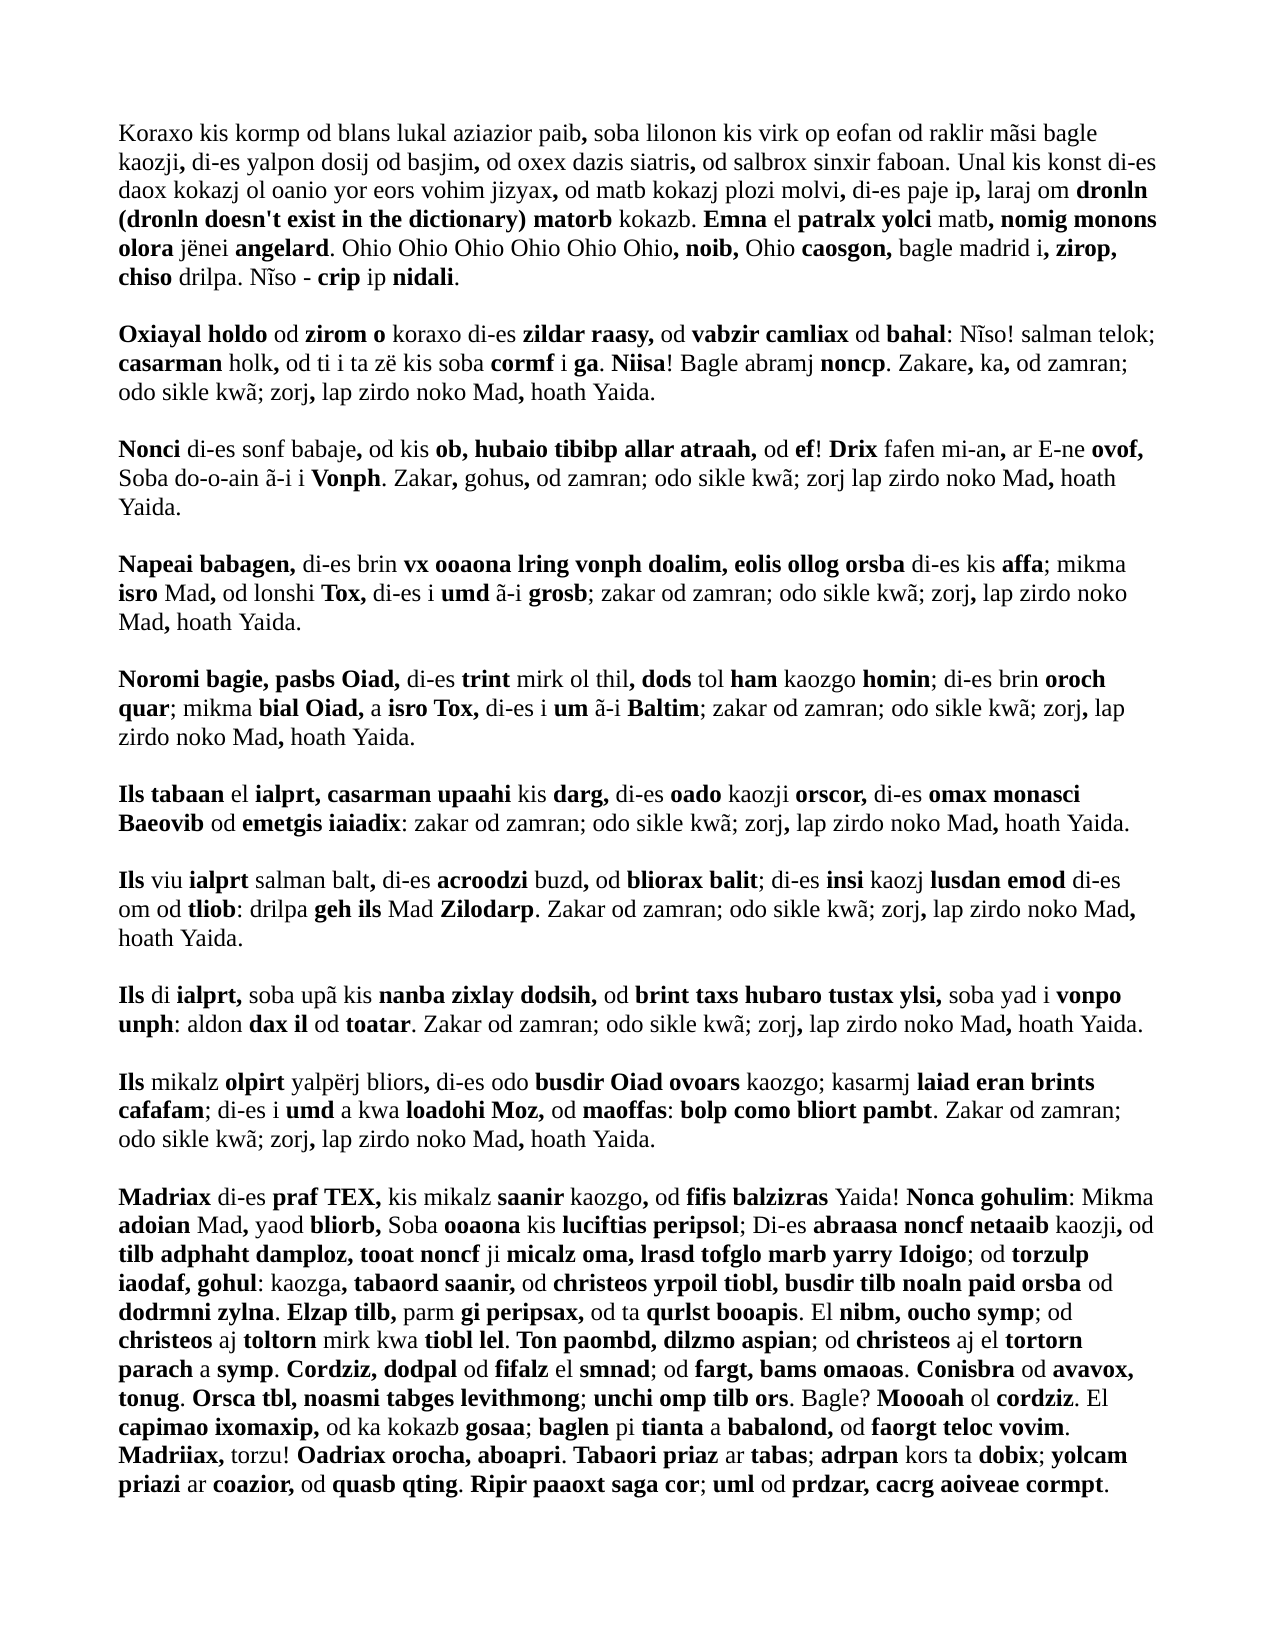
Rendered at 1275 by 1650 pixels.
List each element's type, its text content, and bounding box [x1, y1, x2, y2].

text Oxiayal holdo od zirom o koraxo di-es zildar raasy, od vabzir camliax od bahal: Nĩso! salman telok; casarman holk, od ti i ta zë kis soba cormf i ga. Niisa! Bagle abramj noncp. Zakare, ka, od zamran; odo sikle kwã; zorj, lap zirdo noko Mad, hoath Yaida. [118, 319, 1157, 406]
text Ils mikalz olpirt yalpërj bliors, di-es odo busdir Oiad ovoars kaozgo; kasarmj laiad eran brints cafafam; di-es i umd a kwa loadohi Moz, od maoffas: bolp como bliort pambt. Zakar od zamran; odo sikle kwã; zorj, lap zirdo noko Mad, hoath Yaida. [118, 1067, 1157, 1153]
text Ils viu ialprt salman balt, di-es acroodzi buzd, od bliorax balit; di-es insi kaozj lusdan emod di-es om od tliob: drilpa geh ils Mad Zilodarp. Zakar od zamran; odo sikle kwã; zorj, lap zirdo noko Mad, hoath Yaida. [118, 866, 1157, 952]
text Koraxo kis kormp od blans lukal aziazior paib, soba lilonon kis virk op eofan od raklir mãsi bagle kaozji, di-es yalpon dosij od basjim, od oxex dazis siatris, od salbrox sinxir faboan. Unal kis konst di-es daox kokazj ol oanio yor eors vohim jizyax, od matb kokazj plozi molvi, di-es paje ip, laraj om dronln (dronln doesn't exist in the dictionary) matorb kokazb. Emna el patralx yolci matb, nomig monons olora jënei angelard. Ohio Ohio Ohio Ohio Ohio Ohio, noib, Ohio caosgon, bagle madrid i, zirop, chiso drilpa. Nĩso - crip ip nidali. [118, 118, 1157, 291]
text Nonci di-es sonf babaje, od kis ob, hubaio tibibp allar atraah, od ef! Drix fafen mi-an, ar E-ne ovof, Soba do-o-ain ã-i i Vonph. Zakar, gohus, od zamran; odo sikle kwã; zorj lap zirdo noko Mad, hoath Yaida. [118, 434, 1157, 521]
text Ils di ialprt, soba upã kis nanba zixlay dodsih, od brint taxs hubaro tustax ylsi, soba yad i vonpo unph: aldon dax il od toatar. Zakar od zamran; odo sikle kwã; zorj, lap zirdo noko Mad, hoath Yaida. [118, 981, 1157, 1038]
text Madriax di-es praf TEX, kis mikalz saanir kaozgo, od fifis balzizras Yaida! Nonca gohulim: Mikma adoian Mad, yaod bliorb, Soba ooaona kis luciftias peripsol; Di-es abraasa noncf netaaib kaozji, od tilb adphaht damploz, tooat noncf ji micalz oma, lrasd tofglo marb yarry Idoigo; od torzulp iaodaf, gohul: kaozga, tabaord saanir, od christeos yrpoil tiobl, busdir tilb noaln paid orsba od dodrmni zylna. Elzap tilb, parm gi peripsax, od ta qurlst booapis. El nibm, oucho symp; od christeos aj toltorn mirk kwa tiobl lel. Ton paombd, dilzmo aspian; od christeos aj el tortorn parach a symp. Cordziz, dodpal od fifalz el smnad; od fargt, bams omaoas. Conisbra od avavox, tonug. Orsca tbl, noasmi tabges levithmong; unchi omp tilb ors. Bagle? Moooah ol cordziz. El capimao ixomaxip, od ka kokazb gosaa; baglen pi tianta a babalond, od faorgt teloc vovim. Madriiax, torzu! Oadriax orocha, aboapri. Tabaori priaz ar tabas; adrpan kors ta dobix; yolcam priazi ar coazior, od quasb qting. Ripir paaoxt saga cor; uml od prdzar, cacrg aoiveae cormpt. [118, 1182, 1157, 1498]
text Napeai babagen, di-es brin vx ooaona lring vonph doalim, eolis ollog orsba di-es kis affa; mikma isro Mad, od lonshi Tox, di-es i umd ã-i grosb; zakar od zamran; odo sikle kwã; zorj, lap zirdo noko Mad, hoath Yaida. [118, 549, 1157, 636]
text Ils tabaan el ialprt, casarman upaahi kis darg, di-es oado kaozji orscor, di-es omax monasci Baeovib od emetgis iaiadix: zakar od zamran; odo sikle kwã; zorj, lap zirdo noko Mad, hoath Yaida. [118, 779, 1157, 837]
text Noromi bagie, pasbs Oiad, di-es trint mirk ol thil, dods tol ham kaozgo homin; di-es brin oroch quar; mikma bial Oiad, a isro Tox, di-es i um ã-i Baltim; zakar od zamran; odo sikle kwã; zorj, lap zirdo noko Mad, hoath Yaida. [118, 664, 1157, 751]
